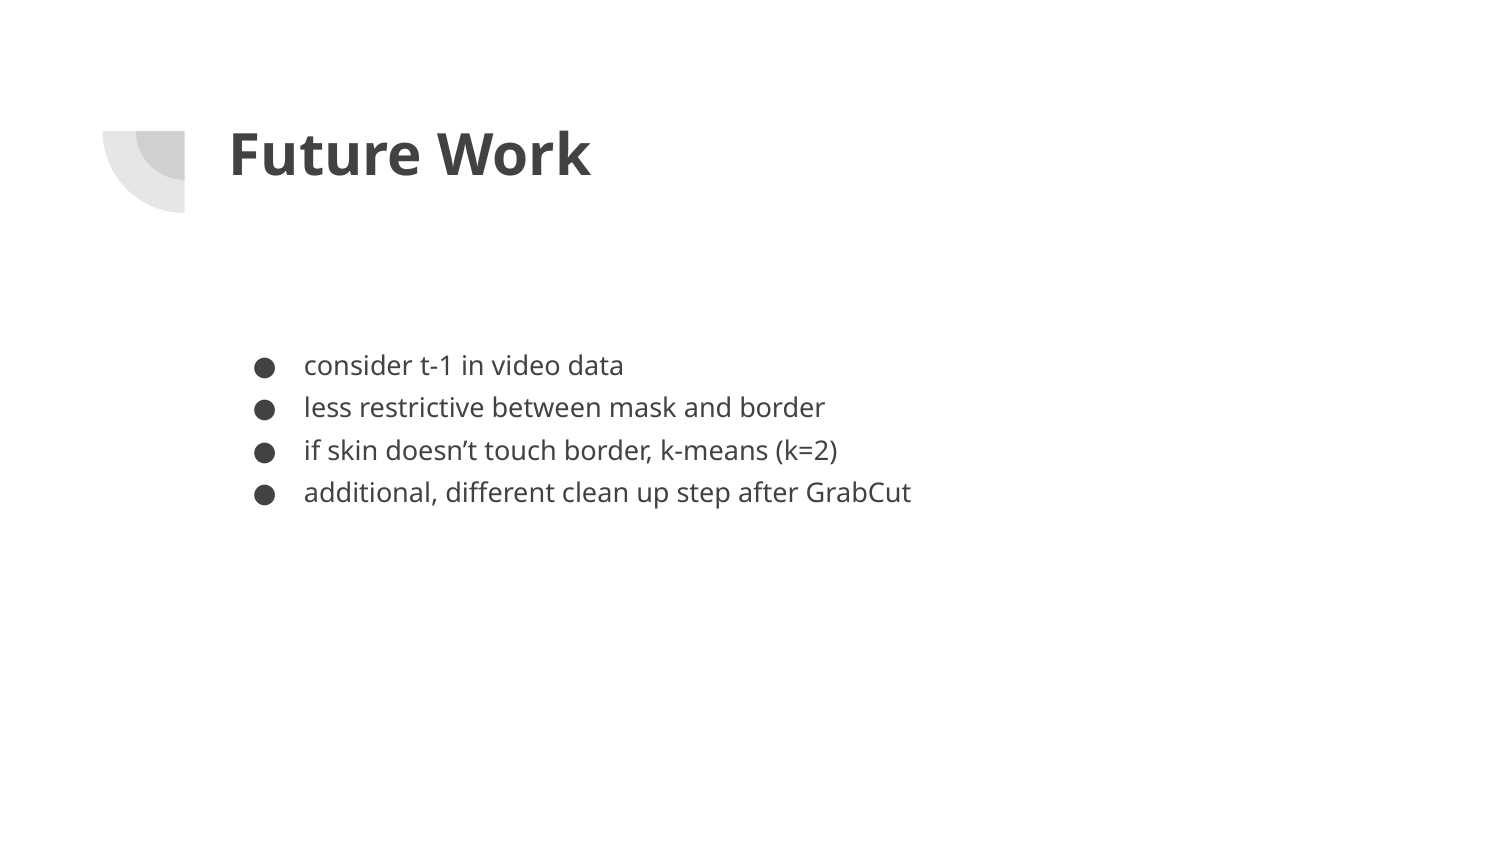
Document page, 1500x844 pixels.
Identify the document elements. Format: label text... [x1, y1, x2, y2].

list consider t-1 in video data less restrictive between mask and border if skin doesn’t touch border, k-means (k=2) additional, different clean up step after GrabCut [213, 326, 1368, 744]
title Future Work [213, 98, 1368, 263]
